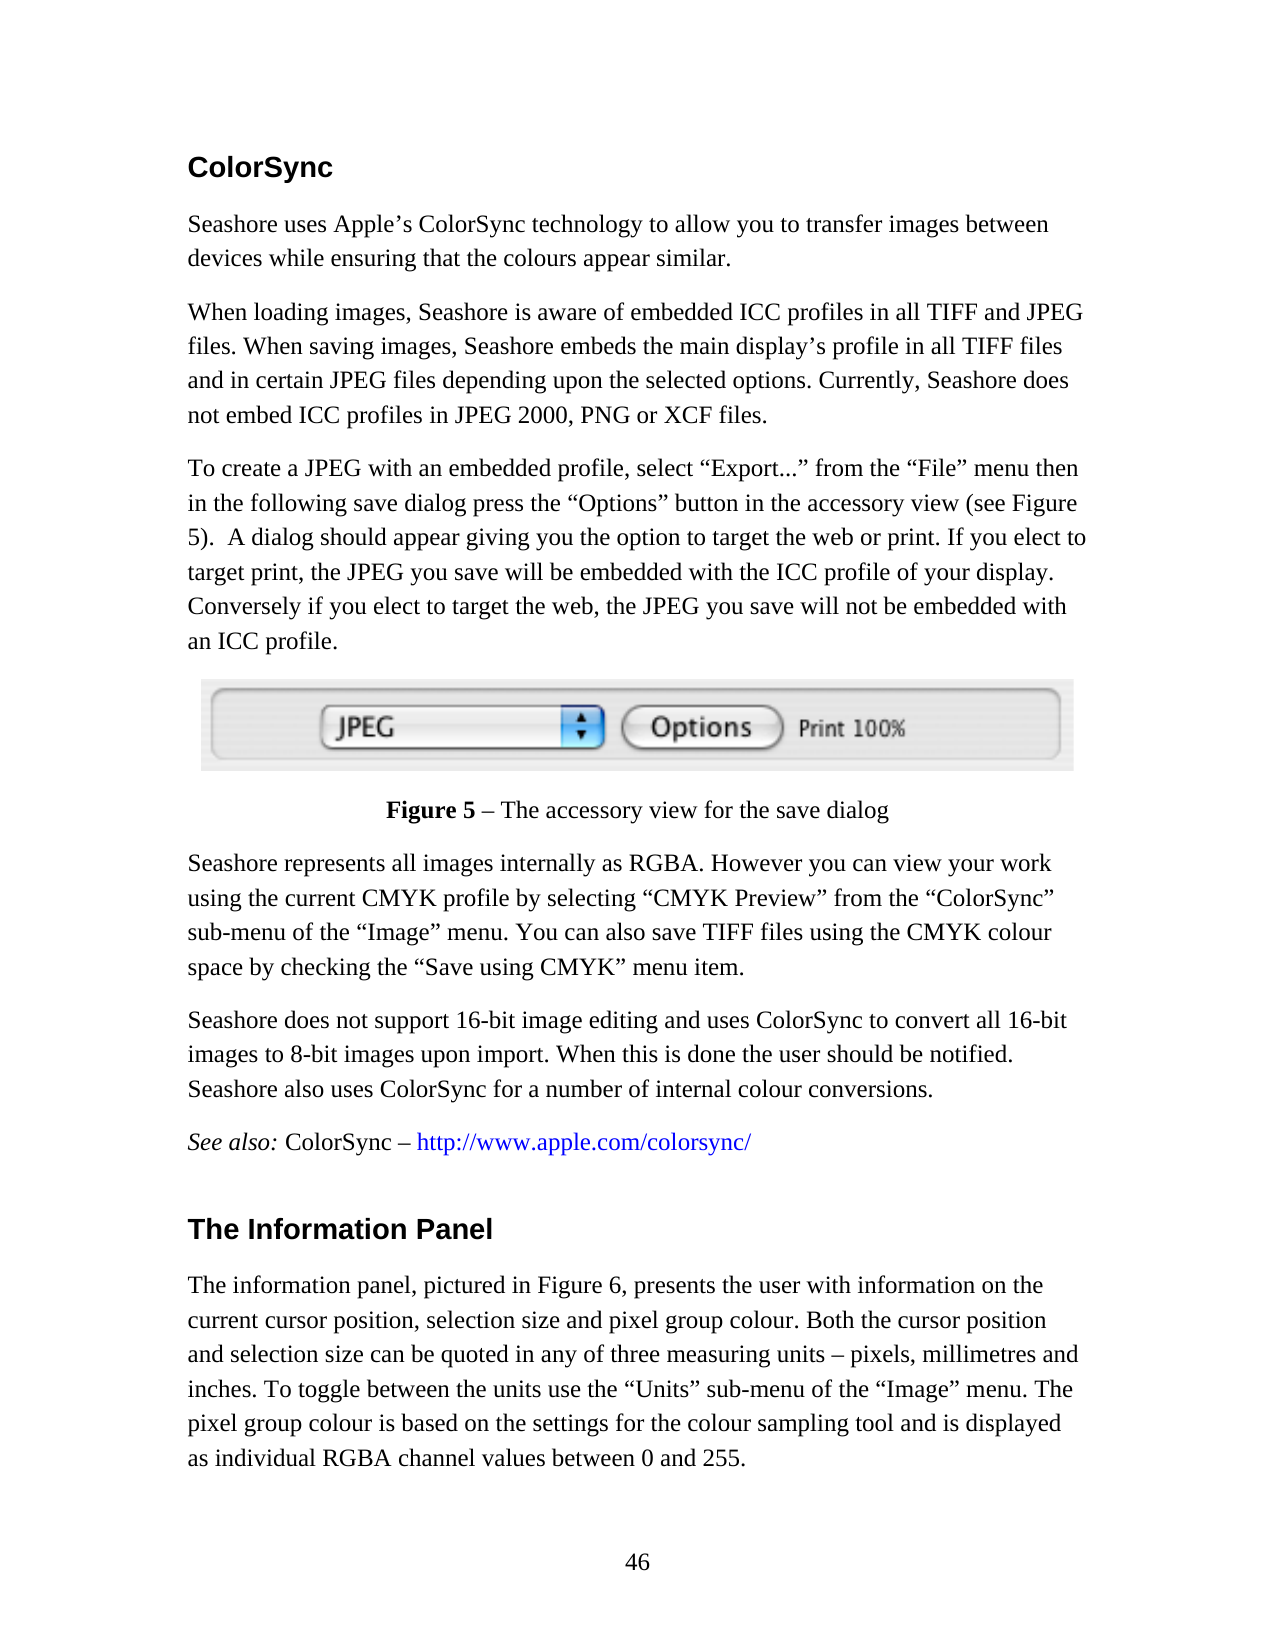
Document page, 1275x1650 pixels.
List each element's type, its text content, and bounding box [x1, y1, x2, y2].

picture [201, 679, 1074, 771]
text See also: ColorSync – http://www.apple.com/colorsync/ [187, 1127, 1087, 1156]
text Seashore does not support 16-bit image editing and uses ColorSync to convert all 16-bit images to 8-bit images upon import. When this is done the user should be notified. Seashore also uses ColorSync for a number of internal colour conversions. [187, 1005, 1087, 1103]
subtitle ColorSync [187, 150, 1087, 183]
text Figure 5 – The accessory view for the save dialog [187, 795, 1087, 824]
text Seashore uses Apple’s ColorSync technology to allow you to transfer images between devices while ensuring that the colours appear similar. [187, 209, 1087, 272]
text Seashore represents all images internally as RGBA. However you can view your work using the current CMYK profile by selecting “CMYK Preview” from the “ColorSync” sub-menu of the “Image” menu. You can also save TIFF files using the CMYK colour space by checking the “Save using CMYK” menu item. [187, 848, 1087, 981]
text To create a JPEG with an embedded profile, select “Export...” from the “File” menu then in the following save dialog press the “Options” button in the accessory view (see Figure 5). A dialog should appear giving you the option to target the web or print. If you elect to target print, the JPEG you save will be embedded with the ICC profile of your display. Conversely if you elect to target the web, the JPEG you save will not be embedded with an ICC profile. [187, 453, 1087, 654]
subtitle The Information Panel [187, 1212, 1087, 1245]
text The information panel, pictured in Figure 6, presents the user with information on the current cursor position, selection size and pixel group colour. Both the cursor position and selection size can be quoted in any of three measuring units – pixels, millimetres and inches. To toggle between the units use the “Units” sub-menu of the “Image” menu. The pixel group colour is based on the settings for the colour sampling tool and is displayed as individual RGBA channel values between 0 and 255. [187, 1271, 1087, 1472]
text When loading images, Seashore is aware of embedded ICC profiles in all TIFF and JPEG files. When saving images, Seashore embeds the main display’s profile in all TIFF files and in certain JPEG files depending upon the selected options. Currently, Seashore does not embed ICC profiles in JPEG 2000, PNG or XCF files. [187, 297, 1087, 429]
